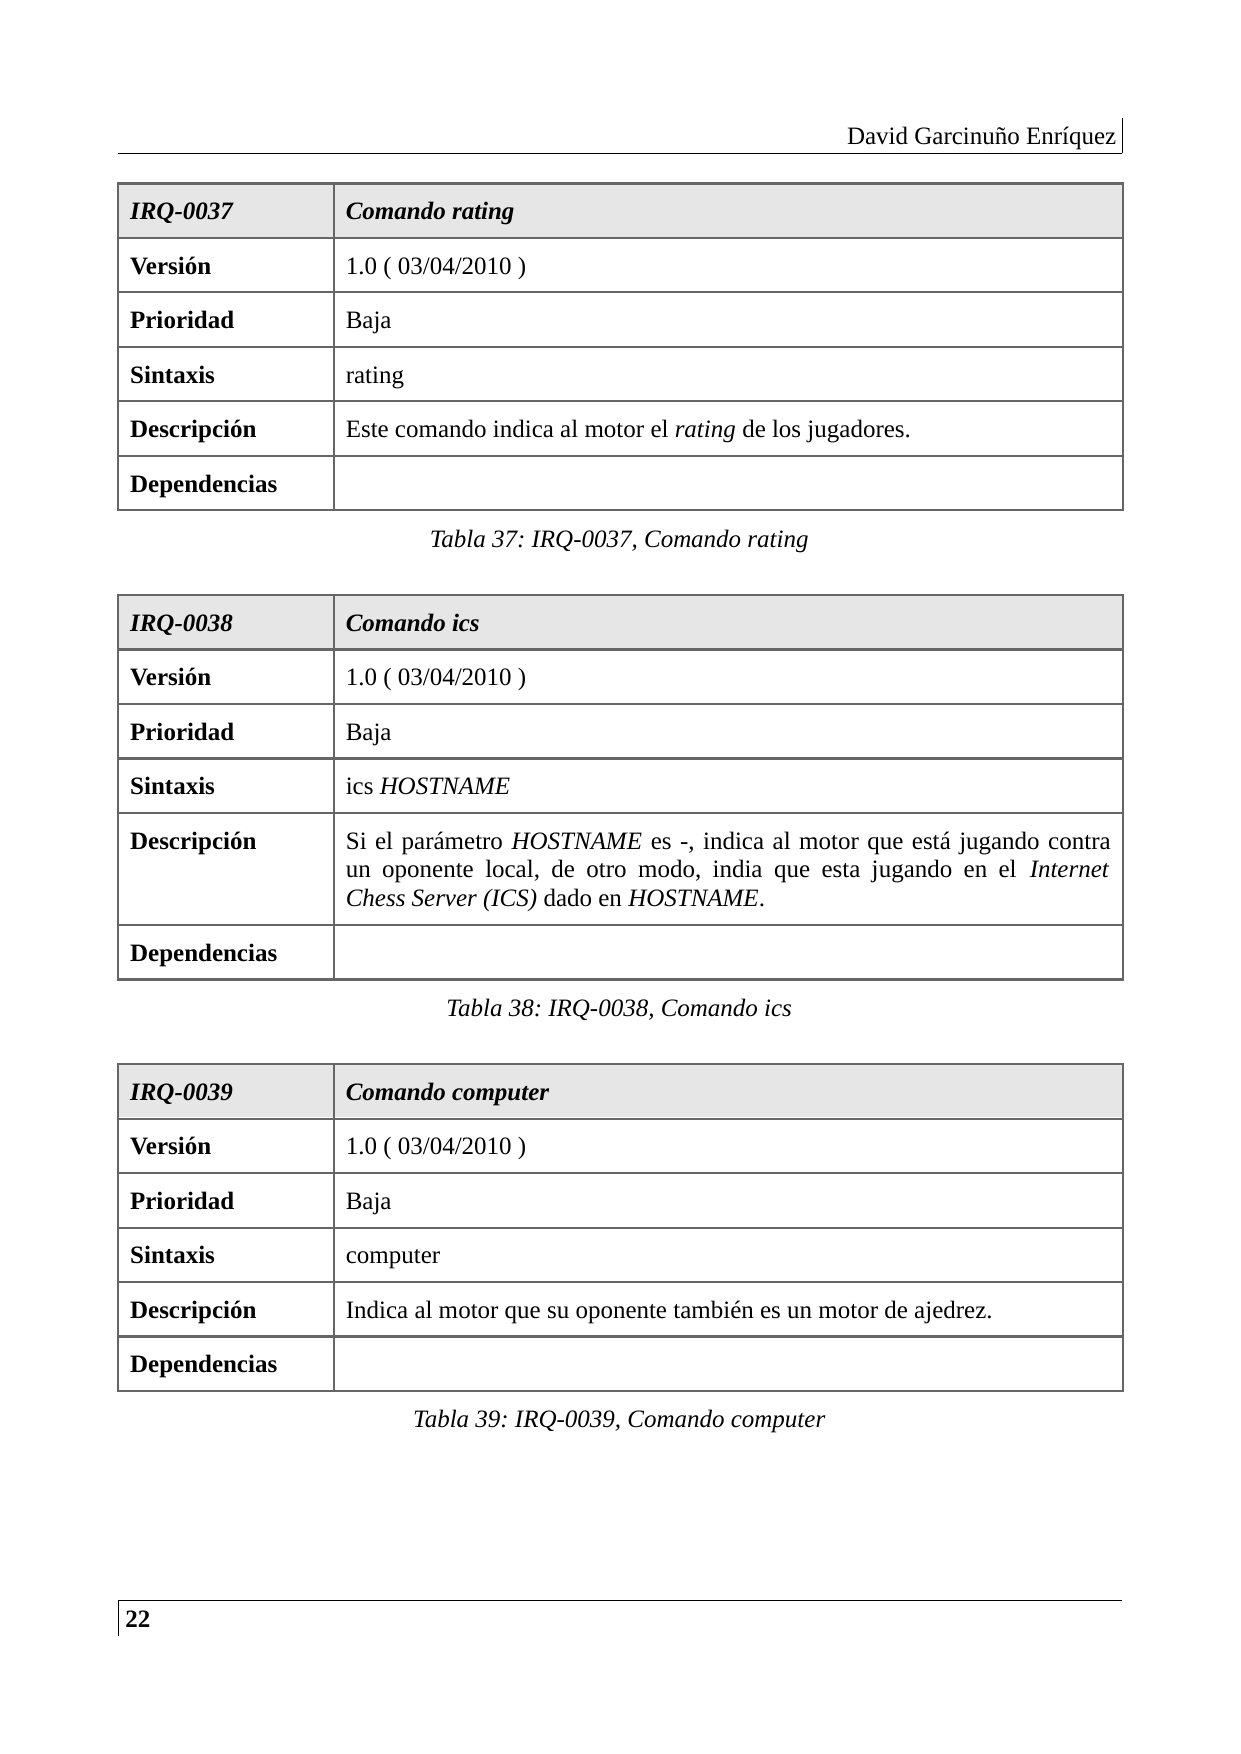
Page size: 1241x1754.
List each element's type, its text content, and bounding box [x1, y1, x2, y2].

table_cell Indica al motor que su oponente también es un motor de ajedrez. [335, 1283, 1122, 1335]
table_header IRQ-0038 [119, 596, 333, 648]
text Tabla 38: IRQ-0038, Comando ics [118, 993, 1122, 1022]
table_cell Versión [119, 239, 333, 291]
table_cell Baja [335, 1174, 1122, 1226]
table_cell [335, 457, 1122, 509]
table_cell ics HOSTNAME [335, 760, 1122, 812]
table_cell Este comando indica al motor el rating de los jugadores. [335, 402, 1122, 455]
table_cell computer [335, 1229, 1122, 1281]
table_cell Sintaxis [119, 348, 333, 400]
table_cell [335, 1338, 1122, 1390]
table_header IRQ-0039 [119, 1065, 333, 1117]
table_cell Baja [335, 293, 1122, 346]
table_cell Si el parámetro HOSTNAME es -, indica al motor que está jugando contra un oponente local, de otro modo, india que esta jugando en el Internet Chess Server (ICS) dado en HOSTNAME. [335, 814, 1122, 924]
table_cell Baja [335, 705, 1122, 757]
table_cell Descripción [119, 402, 333, 455]
table_cell Descripción [119, 814, 333, 924]
table_cell Versión [119, 1120, 333, 1172]
table_header Comando computer [335, 1065, 1122, 1117]
table_cell Sintaxis [119, 1229, 333, 1281]
table_cell Versión [119, 651, 333, 703]
table_cell [335, 926, 1122, 978]
table_cell Prioridad [119, 705, 333, 757]
table_cell Dependencias [119, 1338, 333, 1390]
text Tabla 37: IRQ-0037, Comando rating [118, 524, 1122, 553]
table_cell Dependencias [119, 926, 333, 978]
table_cell 1.0 ( 03/04/2010 ) [335, 1120, 1122, 1172]
table_header Comando ics [335, 596, 1122, 648]
table_cell Sintaxis [119, 760, 333, 812]
table_cell 1.0 ( 03/04/2010 ) [335, 239, 1122, 291]
table_cell rating [335, 348, 1122, 400]
table_cell Prioridad [119, 1174, 333, 1226]
table_header IRQ-0037 [119, 185, 333, 237]
table_cell Descripción [119, 1283, 333, 1335]
table_cell 1.0 ( 03/04/2010 ) [335, 651, 1122, 703]
table_cell Prioridad [119, 293, 333, 346]
table_cell Dependencias [119, 457, 333, 509]
table_header Comando rating [335, 185, 1122, 237]
text Tabla 39: IRQ-0039, Comando computer [118, 1404, 1122, 1433]
